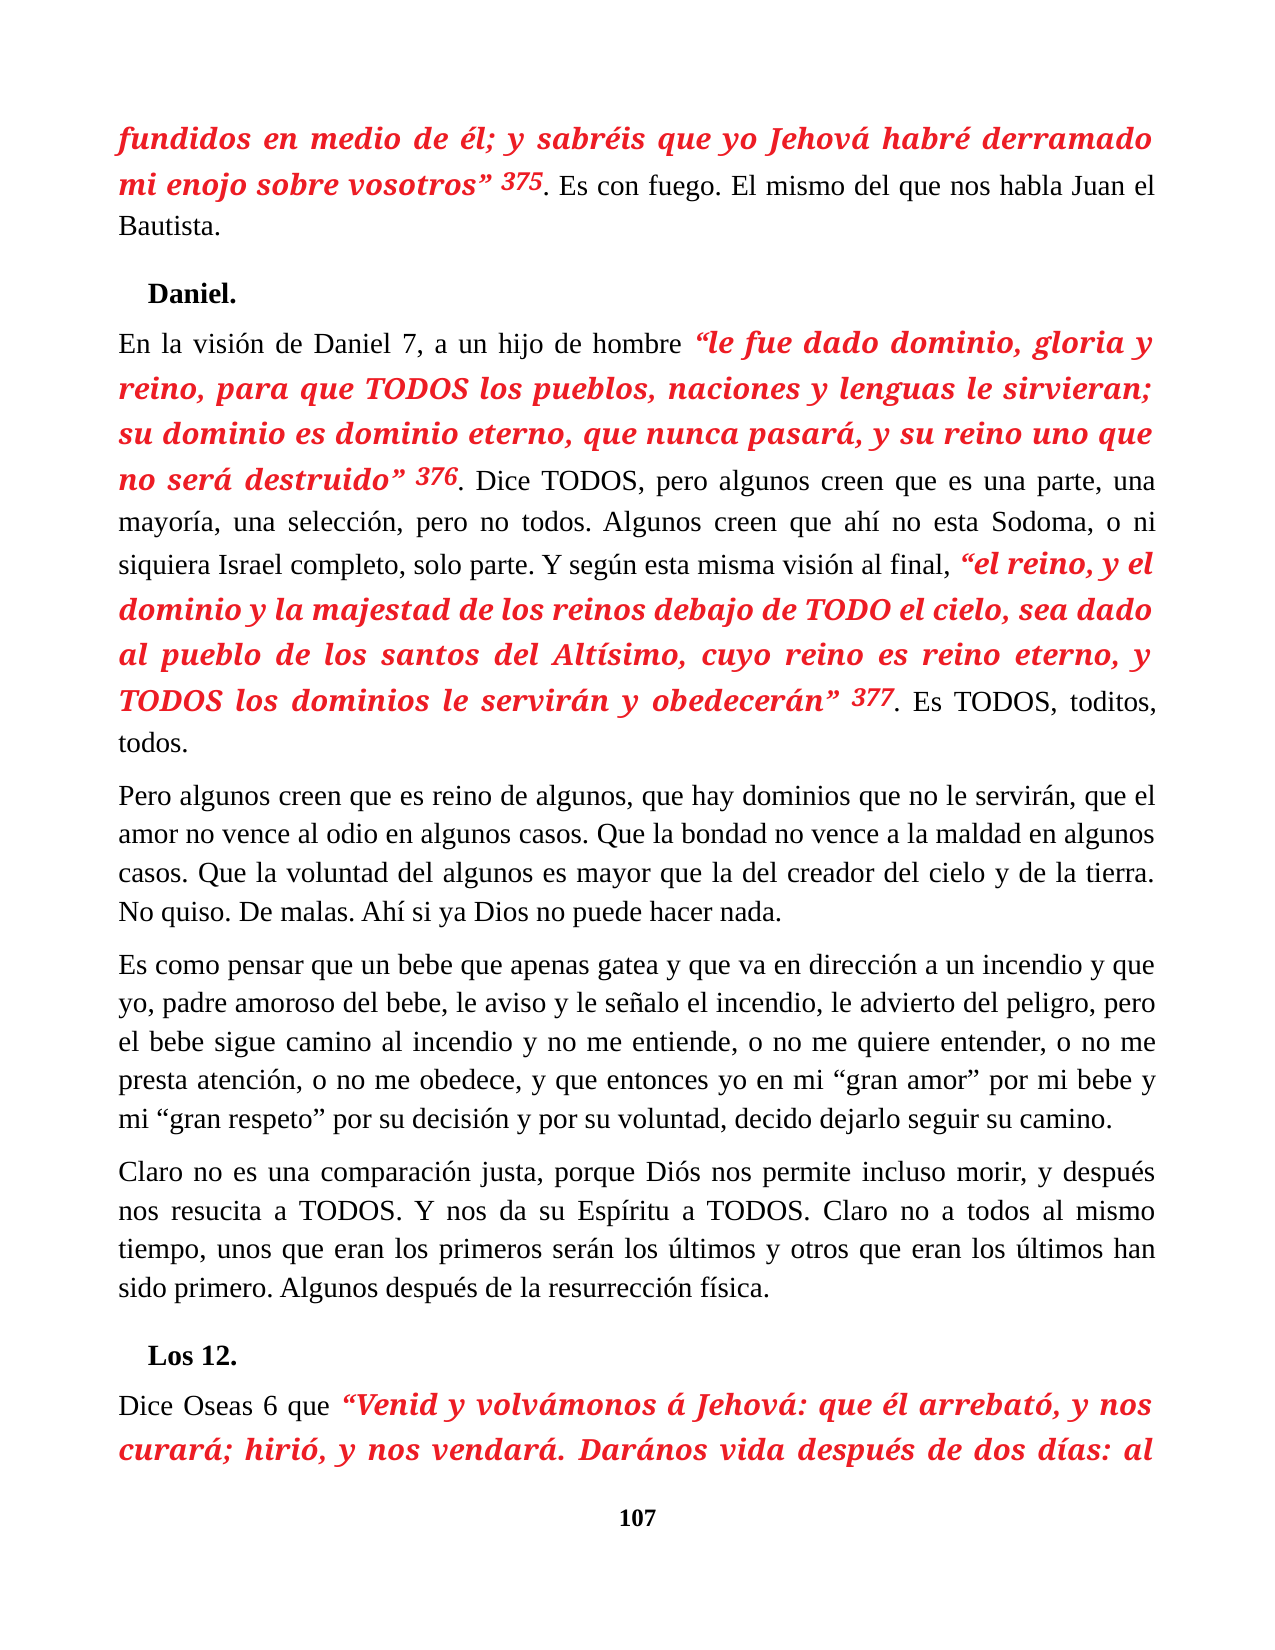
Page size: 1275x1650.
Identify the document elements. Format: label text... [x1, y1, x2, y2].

text Es como pensar que un bebe que apenas gatea y que va en dirección a un incendio y que yo, padre amoroso del bebe, le aviso y le señalo el incendio, le advierto del peligro, pero el bebe sigue camino al incendio y no me entiende, o no me quiere entender, o no me presta atención, o no me obedece, y que entonces yo en mi “gran amor” por mi bebe y mi “gran respeto” por su decisión y por su voluntad, decido dejarlo seguir su camino. [118, 947, 1157, 1134]
text Pero algunos creen que es reino de algunos, que hay dominios que no le servirán, que el amor no vence al odio en algunos casos. Que la bondad no vence a la maldad en algunos casos. Que la voluntad del algunos es mayor que la del creador del cielo y de la tierra. No quiso. De malas. Ahí si ya Dios no puede hacer nada. [118, 778, 1157, 927]
text fundidos en medio de él; y sabréis que yo Jehová habré derramado mi enojo sobre vosotros” . Es con fuego. El mismo del que nos habla Juan el Bautista. [118, 118, 1157, 242]
text Claro no es una comparación justa, porque Diós nos permite incluso morir, y después nos resucita a TODOS. Y nos da su Espíritu a TODOS. Claro no a todos al mismo tiempo, unos que eran los primeros serán los últimos y otros que eran los últimos han sido primero. Algunos después de la resurrección física. [118, 1154, 1157, 1303]
subtitle Daniel. [148, 276, 1157, 310]
subtitle Los 12. [148, 1337, 1157, 1371]
text En la visión de Daniel 7, a un hijo de hombre “le fue dado dominio, gloria y reino, para que TODOS los pueblos, naciones y lenguas le sirvieran; su dominio es dominio eterno, que nunca pasará, y su reino uno que no será destruido” . Dice TODOS, pero algunos creen que es una parte, una mayoría, una selección, pero no todos. Algunos creen que ahí no esta Sodoma, o ni siquiera Israel completo, solo parte. Y según esta misma visión al final, “el reino, y el dominio y la majestad de los reinos debajo de TODO el cielo, sea dado al pueblo de los santos del Altísimo, cuyo reino es reino eterno, y TODOS los dominios le servirán y obedecerán” . Es TODOS, toditos, todos. [118, 322, 1157, 758]
text Dice Oseas 6 que “Venid y volvámonos á Jehová: que él arrebató, y nos curará; hirió, y nos vendará. Darános vida después de dos días: al [118, 1384, 1157, 1469]
